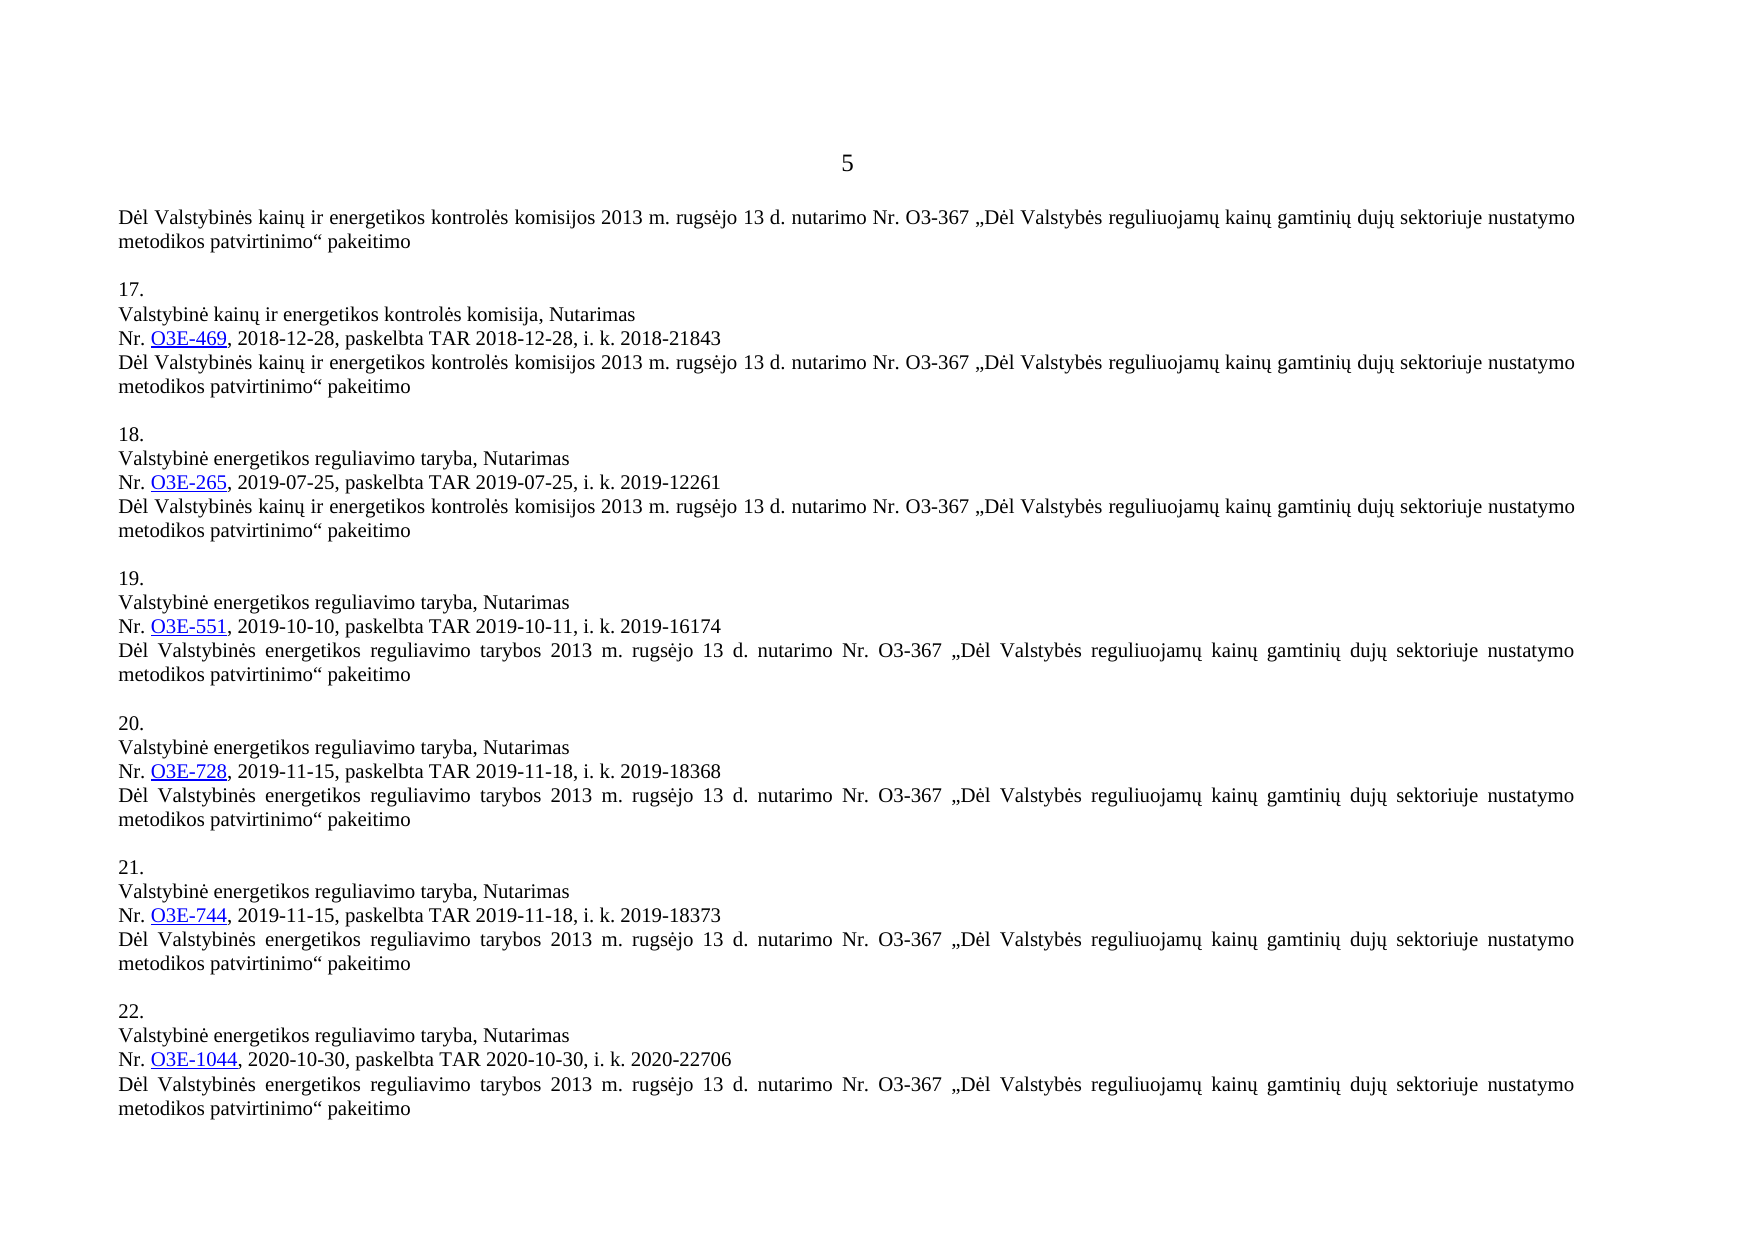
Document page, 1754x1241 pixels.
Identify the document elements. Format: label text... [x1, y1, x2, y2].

text Nr. O3E-728, 2019-11-15, paskelbta TAR 2019-11-18, i. k. 2019-18368 [118, 759, 1577, 783]
text Valstybinė energetikos reguliavimo taryba, Nutarimas [118, 1023, 1577, 1047]
text Nr. O3E-551, 2019-10-10, paskelbta TAR 2019-10-11, i. k. 2019-16174 [118, 614, 1577, 638]
text Dėl Valstybinės kainų ir energetikos kontrolės komisijos 2013 m. rugsėjo 13 d. nutarimo Nr. O3-367 „Dėl Valstybės reguliuojamų kainų gamtinių dujų sektoriuje nustatymo metodikos patvirtinimo“ pakeitimo [118, 205, 1577, 253]
text 20. [118, 711, 1577, 734]
text Dėl Valstybinės kainų ir energetikos kontrolės komisijos 2013 m. rugsėjo 13 d. nutarimo Nr. O3-367 „Dėl Valstybės reguliuojamų kainų gamtinių dujų sektoriuje nustatymo metodikos patvirtinimo“ pakeitimo [118, 494, 1577, 542]
text Nr. O3E-744, 2019-11-15, paskelbta TAR 2019-11-18, i. k. 2019-18373 [118, 903, 1577, 927]
text Dėl Valstybinės kainų ir energetikos kontrolės komisijos 2013 m. rugsėjo 13 d. nutarimo Nr. O3-367 „Dėl Valstybės reguliuojamų kainų gamtinių dujų sektoriuje nustatymo metodikos patvirtinimo“ pakeitimo [118, 349, 1577, 398]
text Dėl Valstybinės energetikos reguliavimo tarybos 2013 m. rugsėjo 13 d. nutarimo Nr. O3-367 „Dėl Valstybės reguliuojamų kainų gamtinių dujų sektoriuje nustatymo metodikos patvirtinimo“ pakeitimo [118, 927, 1577, 975]
text Valstybinė kainų ir energetikos kontrolės komisija, Nutarimas [118, 301, 1577, 326]
text Dėl Valstybinės energetikos reguliavimo tarybos 2013 m. rugsėjo 13 d. nutarimo Nr. O3-367 „Dėl Valstybės reguliuojamų kainų gamtinių dujų sektoriuje nustatymo metodikos patvirtinimo“ pakeitimo [118, 638, 1577, 686]
text Nr. O3E-469, 2018-12-28, paskelbta TAR 2018-12-28, i. k. 2018-21843 [118, 326, 1577, 349]
text 21. [118, 855, 1577, 879]
text 22. [118, 999, 1577, 1023]
text Valstybinė energetikos reguliavimo taryba, Nutarimas [118, 590, 1577, 614]
text Dėl Valstybinės energetikos reguliavimo tarybos 2013 m. rugsėjo 13 d. nutarimo Nr. O3-367 „Dėl Valstybės reguliuojamų kainų gamtinių dujų sektoriuje nustatymo metodikos patvirtinimo“ pakeitimo [118, 783, 1577, 831]
text Nr. O3E-1044, 2020-10-30, paskelbta TAR 2020-10-30, i. k. 2020-22706 [118, 1047, 1577, 1071]
text Nr. O3E-265, 2019-07-25, paskelbta TAR 2019-07-25, i. k. 2019-12261 [118, 470, 1577, 494]
text Valstybinė energetikos reguliavimo taryba, Nutarimas [118, 734, 1577, 759]
text Valstybinė energetikos reguliavimo taryba, Nutarimas [118, 879, 1577, 903]
text 18. [118, 422, 1577, 446]
text Valstybinė energetikos reguliavimo taryba, Nutarimas [118, 446, 1577, 470]
text Dėl Valstybinės energetikos reguliavimo tarybos 2013 m. rugsėjo 13 d. nutarimo Nr. O3-367 „Dėl Valstybės reguliuojamų kainų gamtinių dujų sektoriuje nustatymo metodikos patvirtinimo“ pakeitimo [118, 1071, 1577, 1119]
text 19. [118, 566, 1577, 590]
text 17. [118, 277, 1577, 301]
